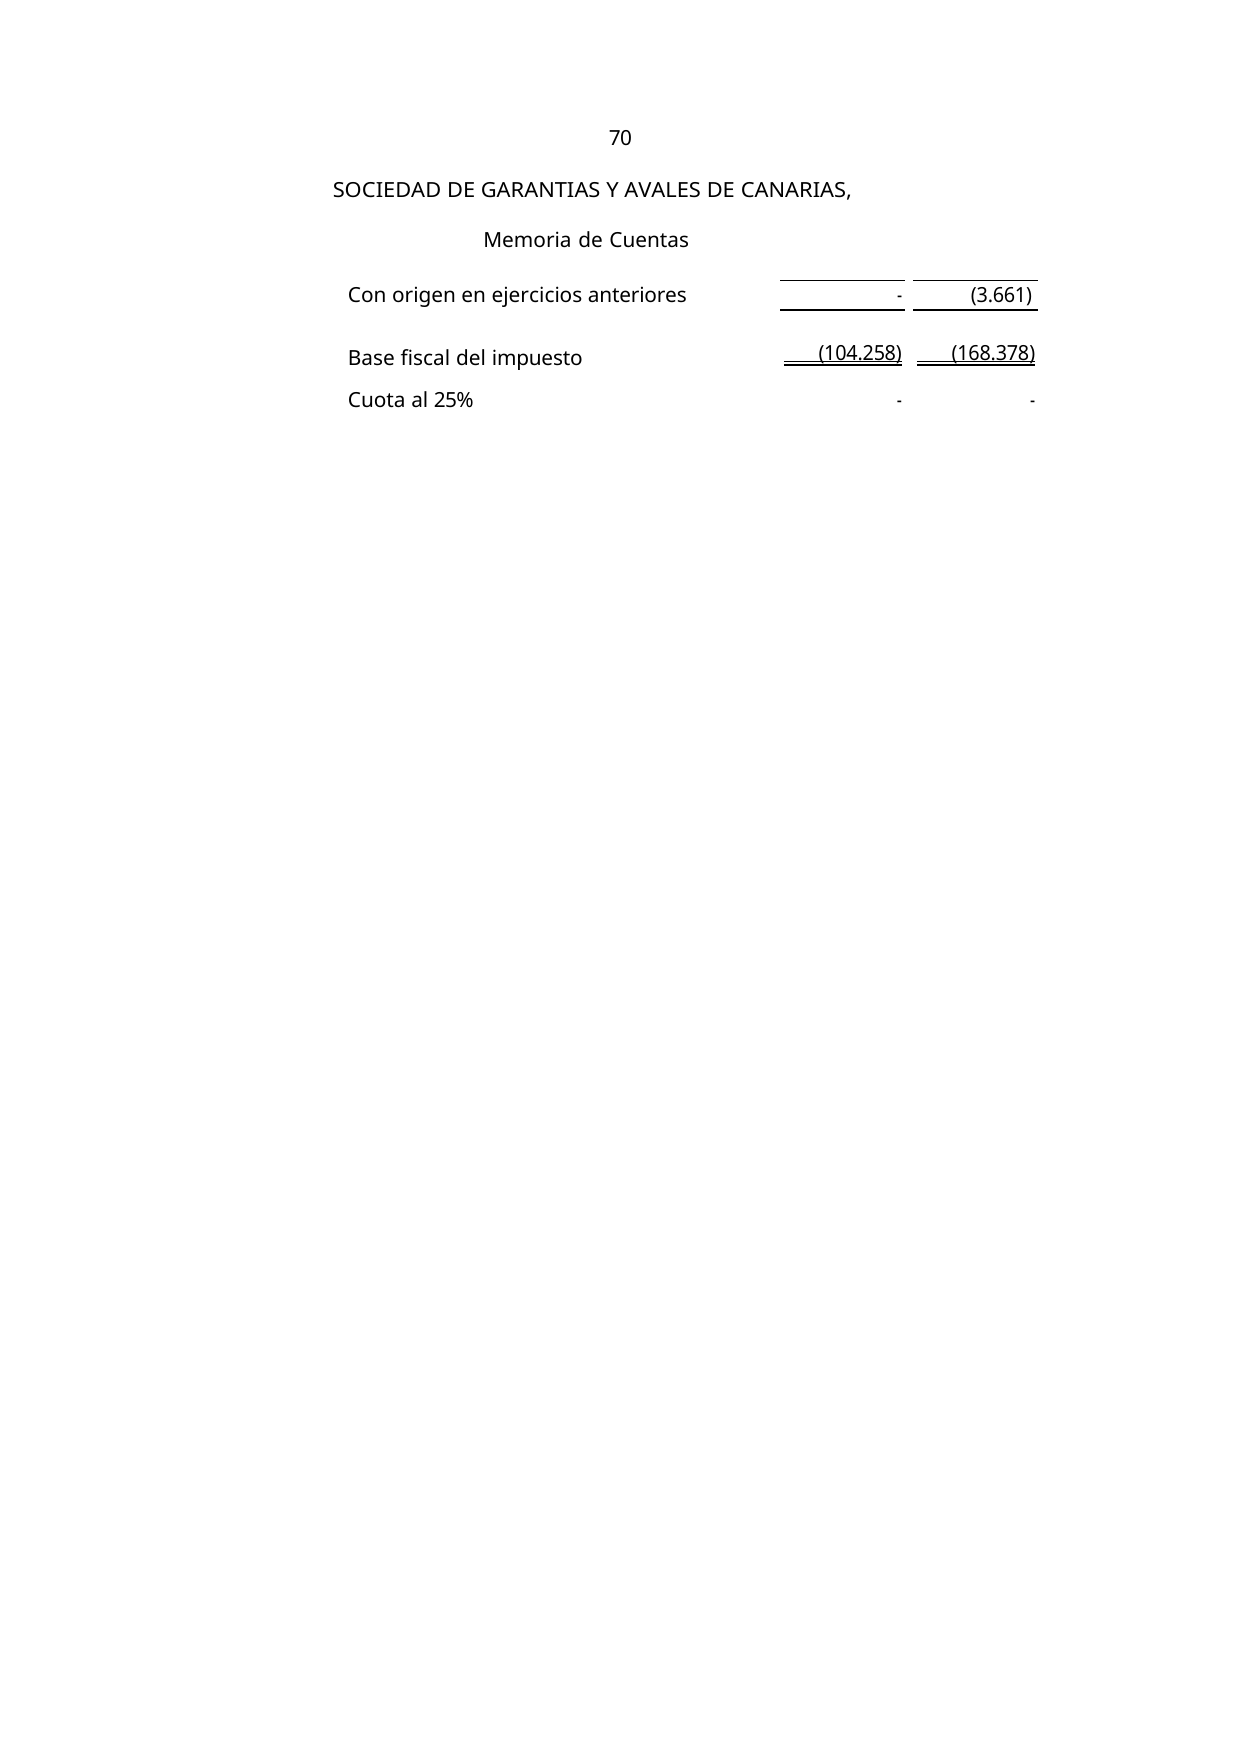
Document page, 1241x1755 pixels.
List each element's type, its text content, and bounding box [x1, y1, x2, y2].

table_cell - (3.661) [913, 281, 1038, 309]
table_cell [905, 280, 913, 309]
table_cell Cuota al 25% [343, 376, 780, 414]
table_cell [905, 376, 913, 414]
table_cell Con origen en ejercicios anteriores [343, 280, 780, 309]
table_cell (168.378) [913, 311, 1038, 376]
table_cell [780, 281, 905, 309]
table_cell - [913, 376, 1038, 414]
table_cell (104.258) [780, 311, 905, 376]
table_cell Base fiscal del impuesto [343, 309, 780, 376]
table_cell [905, 309, 913, 376]
table_cell - [780, 376, 905, 414]
